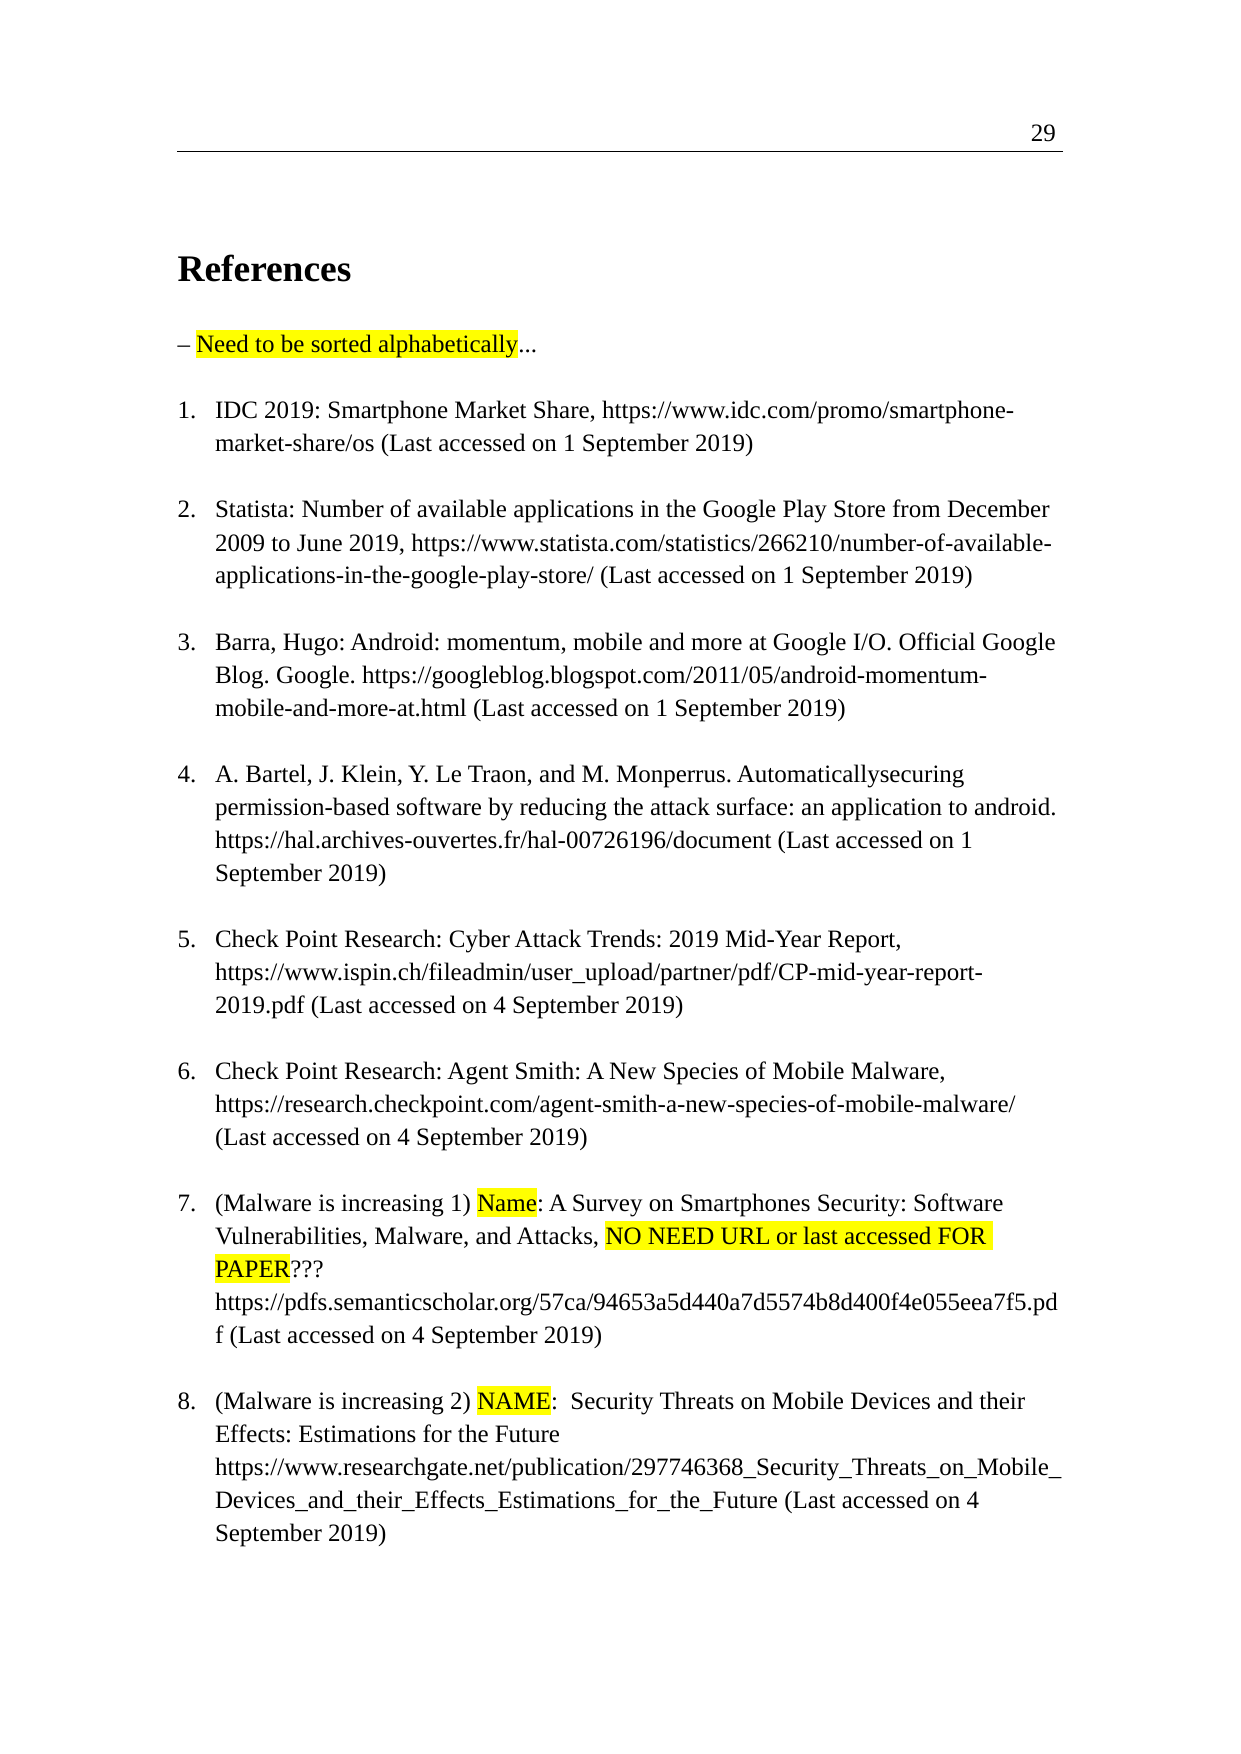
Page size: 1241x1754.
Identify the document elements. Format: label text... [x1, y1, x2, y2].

list (Malware is increasing 2) NAME: Security Threats on Mobile Devices and their Effects: Estimations for the Future https://www.researchgate.net/publication/297746368_Security_Threats_on_Mobile_Devices_and_their_Effects_Estimations_for_the_Future (Last accessed on 4 September 2019) [177, 1386, 1063, 1547]
list (Malware is increasing 1) Name: A Survey on Smartphones Security: Software Vulnerabilities, Malware, and Attacks, NO NEED URL or last accessed FOR PAPER??? https://pdfs.semanticscholar.org/57ca/94653a5d440a7d5574b8d400f4e055eea7f5.pdf (Last accessed on 4 September 2019) [177, 1188, 1063, 1349]
text – Need to be sorted alphabetically... [177, 329, 1063, 358]
list Barra, Hugo: Android: momentum, mobile and more at Google I/O. Official Google Blog. Google. https://googleblog.blogspot.com/2011/05/android-momentum-mobile-and-more-at.html (Last accessed on 1 September 2019) [177, 627, 1063, 721]
text References [177, 247, 1063, 290]
list Check Point Research: Agent Smith: A New Species of Mobile Malware, https://research.checkpoint.com/agent-smith-a-new-species-of-mobile-malware/ (Last accessed on 4 September 2019) [177, 1056, 1063, 1151]
list Statista: Number of available applications in the Google Play Store from December 2009 to June 2019, https://www.statista.com/statistics/266210/number-of-available-applications-in-the-google-play-store/ (Last accessed on 1 September 2019) [177, 494, 1063, 589]
list A. Bartel, J. Klein, Y. Le Traon, and M. Monperrus. Automaticallysecuring permission-based software by reducing the attack surface: an application to android. https://hal.archives-ouvertes.fr/hal-00726196/document (Last accessed on 1 September 2019) [177, 759, 1063, 887]
list Check Point Research: Cyber Attack Trends: 2019 Mid-Year Report, https://www.ispin.ch/fileadmin/user_upload/partner/pdf/CP-mid-year-report-2019.pdf (Last accessed on 4 September 2019) [177, 924, 1063, 1019]
list IDC 2019: Smartphone Market Share, https://www.idc.com/promo/smartphone-market-share/os (Last accessed on 1 September 2019) [177, 396, 1063, 457]
